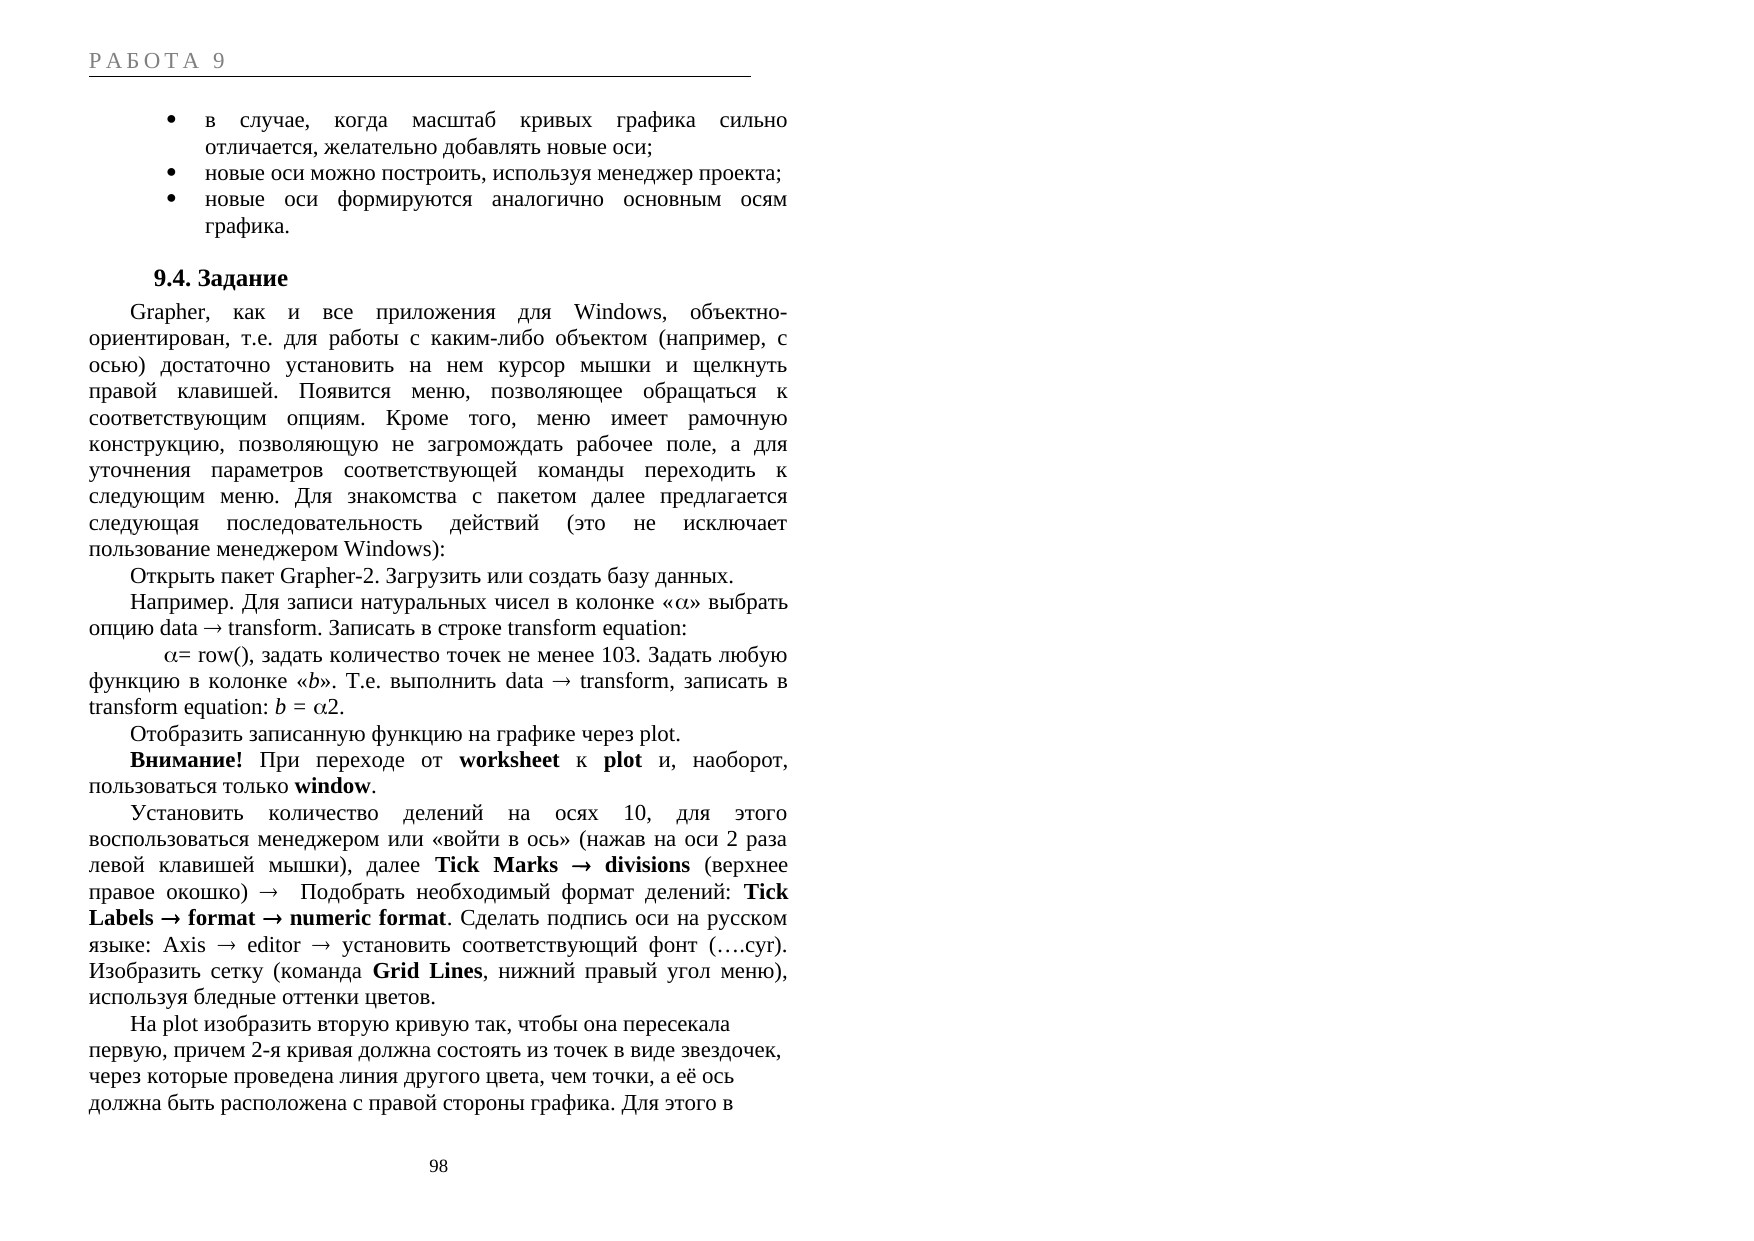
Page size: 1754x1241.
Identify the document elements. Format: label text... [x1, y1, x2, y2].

list новые оси можно построить, используя менеджер проекта; [167, 159, 788, 185]
text Внимание! При переходе от worksheet к plot и, наоборот, пользоваться только window. [89, 746, 788, 799]
subtitle Задание [100, 263, 788, 292]
text Например. Для записи натуральных чисел в колонке «» выбрать опцию data  transform. Записать в строке transform equation: = row(), задать количество точек не менее 103. Задать любую функцию в колонке «b». Т.е. выполнить data  transform, записать в transform equation: b = 2. [89, 588, 788, 720]
text Отобразить записанную функцию на графике через plot. [89, 720, 788, 746]
list в случае, когда масштаб кривых графика сильно отличается, желательно добавлять новые оси; [167, 106, 788, 159]
text Установить количество делений на осях 10, для этого воспользоваться менеджером или «войти в ось» (нажав на оси 2 раза левой клавишей мышки), далее Tick Marks  divisions (верхнее правое окошко)  Подобрать необходимый формат делений: Tick Labels  format  numeric format. Сделать подпись оси на русском языке: Axis  editor  установить соответствующий фонт (….cyr). Изобразить сетку (команда Grid Lines, нижний правый угол меню), используя бледные оттенки цветов. [89, 799, 788, 1010]
text Открыть пакет Grapher-2. Загрузить или создать базу данных. [89, 562, 788, 588]
text Grapher, как и все приложения для Windows, объектно-ориентирован, т.е. для работы с каким-либо объектом (например, с осью) достаточно установить на нем курсор мышки и щелкнуть правой клавишей. Появится меню, позволяющее обращаться к соответствующим опциям. Кроме того, меню имеет рамочную конструкцию, позволяющую не загромождать рабочее поле, а для уточнения параметров соответствующей команды переходить к следующим меню. Для знакомства с пакетом далее предлагается следующая последовательность действий (это не исключает пользование менеджером Windows): [89, 298, 788, 562]
text На plot изобразить вторую кривую так, чтобы она пересекала первую, причем 2-я кривая должна состоять из точек в виде звездочек, через которые проведена линия другого цвета, чем точки, а её ось должна быть расположена с правой стороны графика. Для этого в [89, 1010, 788, 1115]
list новые оси формируются аналогично основным осям графика. [167, 185, 788, 238]
